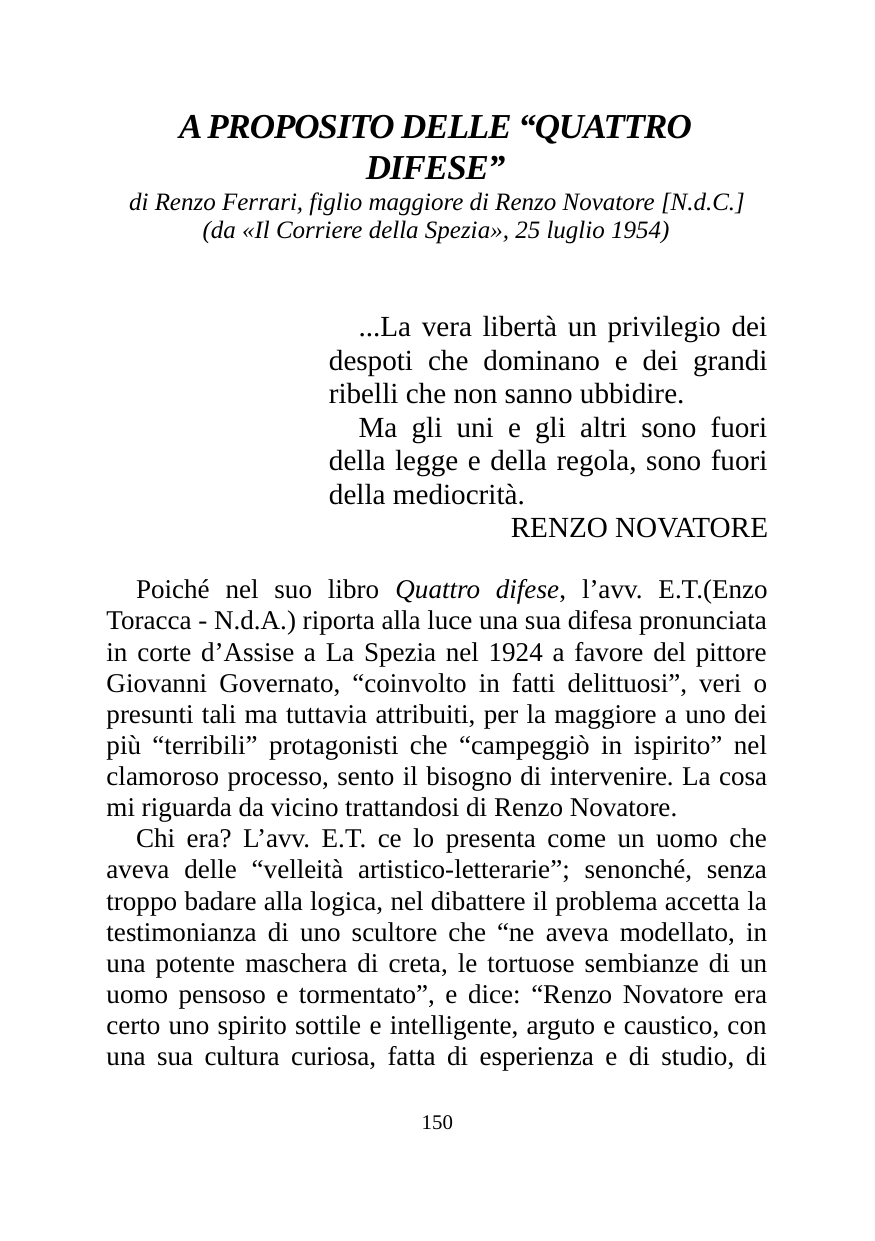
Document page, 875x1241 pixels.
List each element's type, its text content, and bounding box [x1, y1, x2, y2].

text Chi era? L’avv. E.T. ce lo presenta come un uomo che aveva delle “velleità artistico-letterarie”; senonché, senza troppo badare alla logica, nel dibattere il problema accetta la testimonianza di uno scultore che “ne aveva modellato, in una potente maschera di creta, le tortuose sembianze di un uomo pensoso e tormentato”, e dice: “Renzo Novatore era certo uno spirito sottile e intelligente, arguto e caustico, con una sua cultura curiosa, fatta di esperienza e di studio, di [106, 822, 768, 1072]
text Poiché nel suo libro Quattro difese, l’avv. E.T.(Enzo Toracca - N.d.A.) riporta alla luce una sua difesa pronunciata in corte d’Assise a La Spezia nel 1924 a favore del pittore Giovanni Governato, “coinvolto in fatti delittuosi”, veri o presunti tali ma tuttavia attribuiti, per la maggiore a uno dei più “terribili” protagonisti che “campeggiò in ispirito” nel clamoroso processo, sento il bisogno di intervenire. La cosa mi riguarda da vicino trattandosi di Renzo Novatore. [106, 573, 768, 822]
text Ma gli uni e gli altri sono fuori della legge e della regola, sono fuori della mediocrità. [329, 410, 768, 510]
text RENZO NOVATORE [106, 510, 768, 544]
text ...La vera libertà un privilegio dei despoti che dominano e dei grandi ribelli che non sanno ubbidire. [329, 309, 768, 410]
subtitle A PROPOSITO DELLE “QUATTRO DIFESE” di Renzo Ferrari, figlio maggiore di Renzo Novatore [N.d.C.] (da «Il Corriere della Spezia», 25 luglio 1954) [106, 106, 768, 244]
